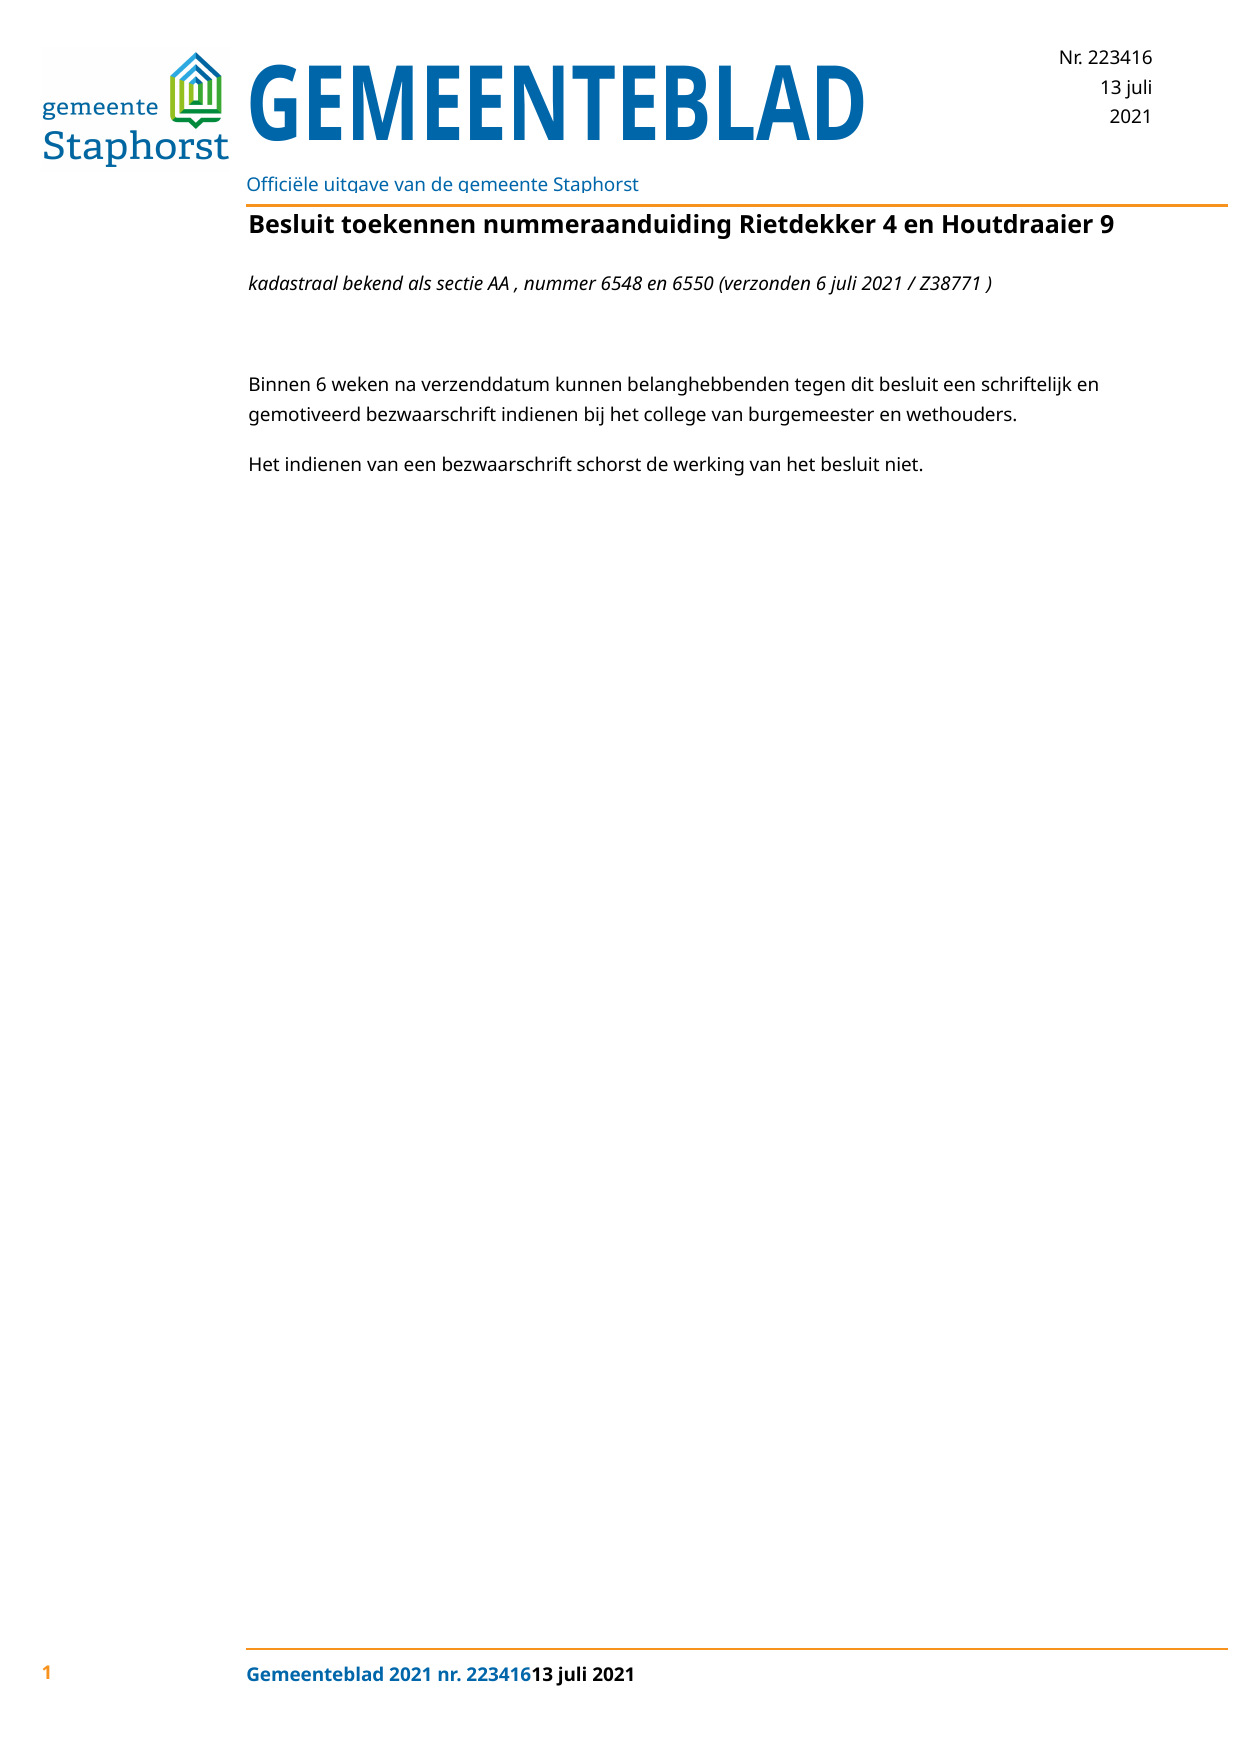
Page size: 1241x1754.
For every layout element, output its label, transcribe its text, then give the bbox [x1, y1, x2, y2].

picture [41, 47, 231, 172]
text Het indienen van een bezwaarschrift schorst de werking van het besluit niet. [248, 451, 1152, 477]
text Besluit toekennen nummeraanduiding Rietdekker 4 en Houtdraaier 9 [248, 207, 1152, 241]
text kadastraal bekend als sectie AA , nummer 6548 en 6550 (verzonden 6 juli 2021 / Z38771 ) [248, 270, 1152, 296]
text Binnen 6 weken na verzenddatum kunnen belanghebbenden tegen dit besluit een schriftelijk en gemotiveerd bezwaarschrift indienen bij het college van burgemeester en wethouders. [248, 371, 1152, 426]
